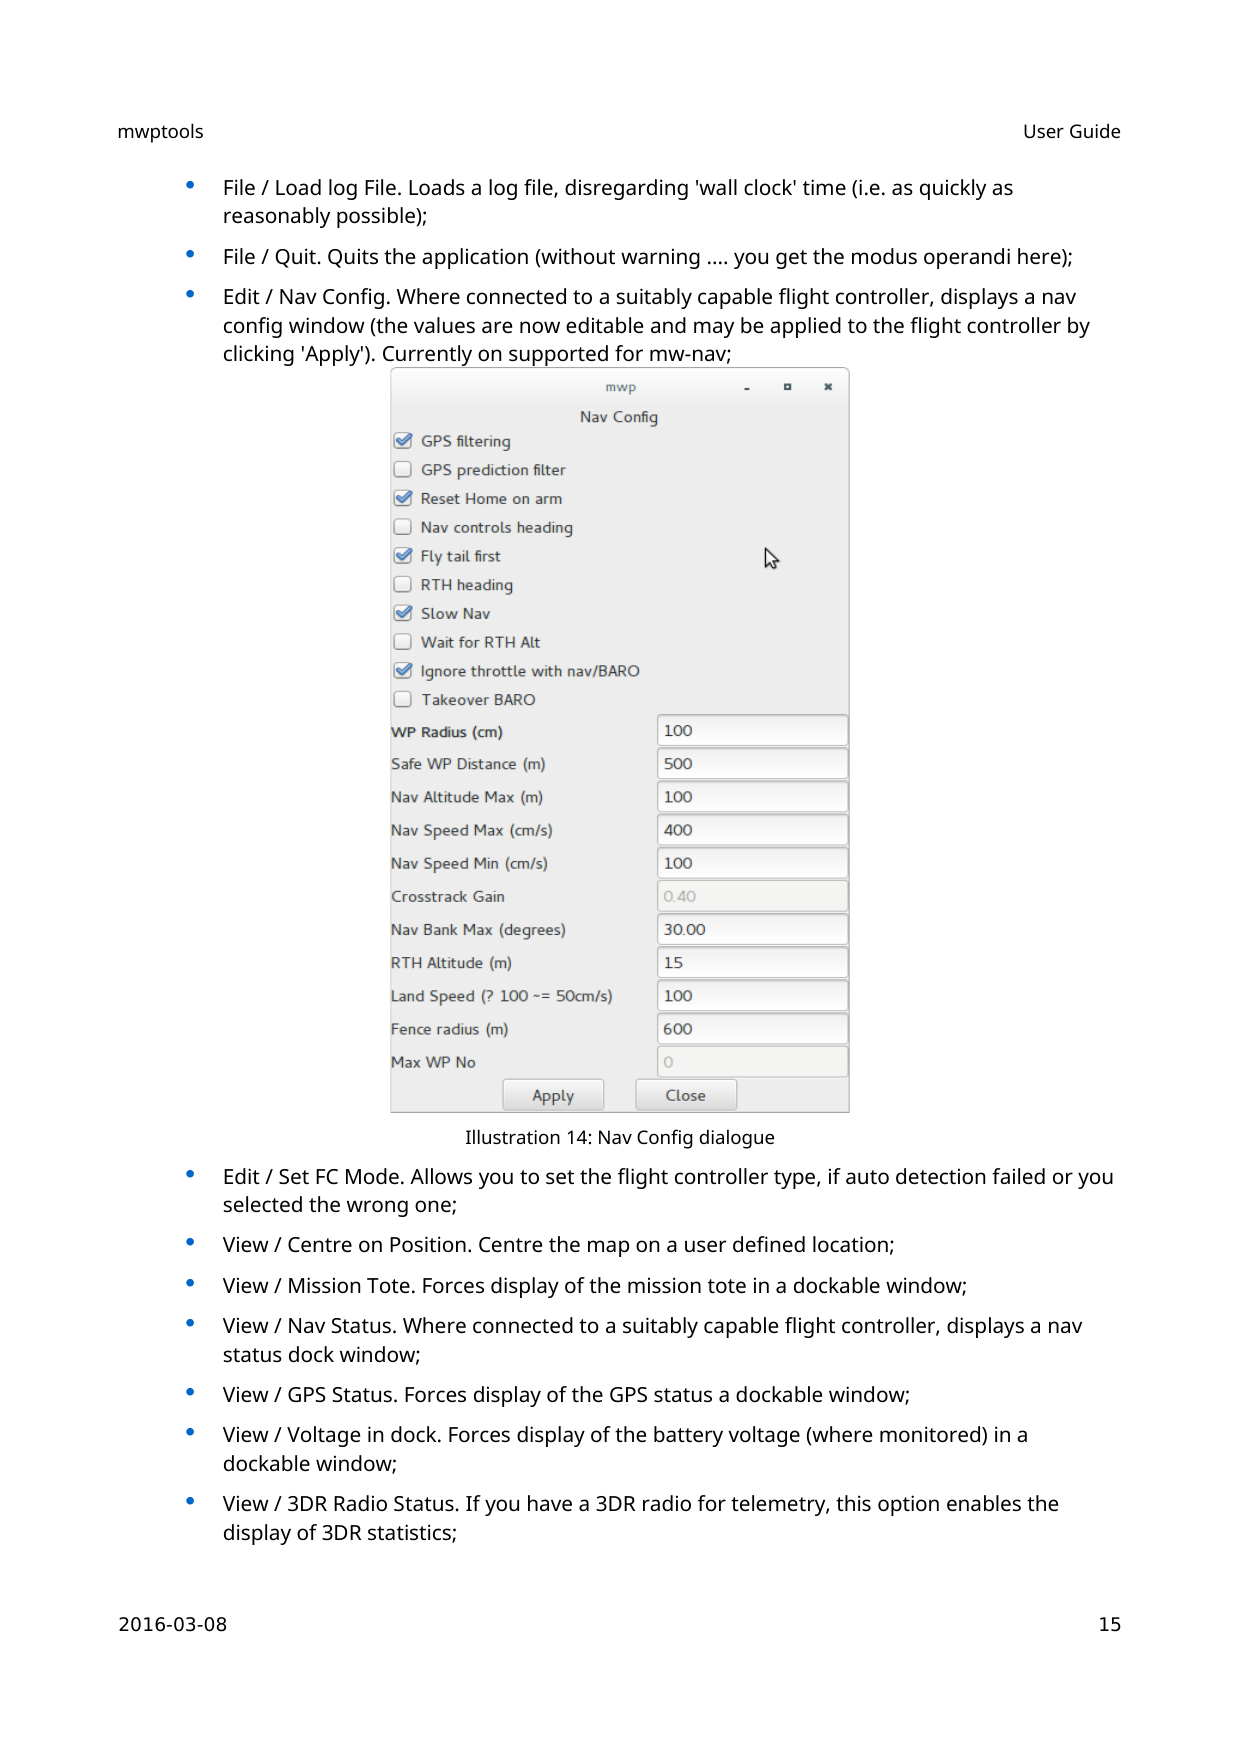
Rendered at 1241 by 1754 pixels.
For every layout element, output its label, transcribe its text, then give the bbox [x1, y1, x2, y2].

list Edit / Set FC Mode. Allows you to set the flight controller type, if auto detection failed or you selected the wrong one; [185, 1113, 1122, 1219]
picture [390, 367, 850, 1113]
list View / 3DR Radio Status. If you have a 3DR radio for telemetry, this option enables the display of 3DR statistics; [185, 1489, 1122, 1546]
list File / Quit. Quits the application (without warning .... you get the modus operandi here); [185, 242, 1122, 270]
list View / Mission Tote. Forces display of the mission tote in a dockable window; [185, 1271, 1122, 1299]
list View / Centre on Position. Centre the map on a user defined location; [185, 1231, 1122, 1259]
list View / Voltage in dock. Forces display of the battery voltage (where monitored) in a dockable window; [185, 1420, 1122, 1477]
list View / Nav Status. Where connected to a suitably capable flight controller, displays a nav status dock window; [185, 1311, 1122, 1368]
list Edit / Nav Config. Where connected to a suitably capable flight controller, displays a nav config window (the values are now editable and may be applied to the flight controller by clicking 'Apply'). Currently on supported for mw-nav; [185, 282, 1122, 367]
list View / GPS Status. Forces display of the GPS status a dockable window; [185, 1380, 1122, 1408]
list Illustration 14: Nav Config dialogue [391, 1113, 849, 1150]
list File / Load log File. Loads a log file, disregarding 'wall clock' time (i.e. as quickly as reasonably possible); [185, 173, 1122, 230]
